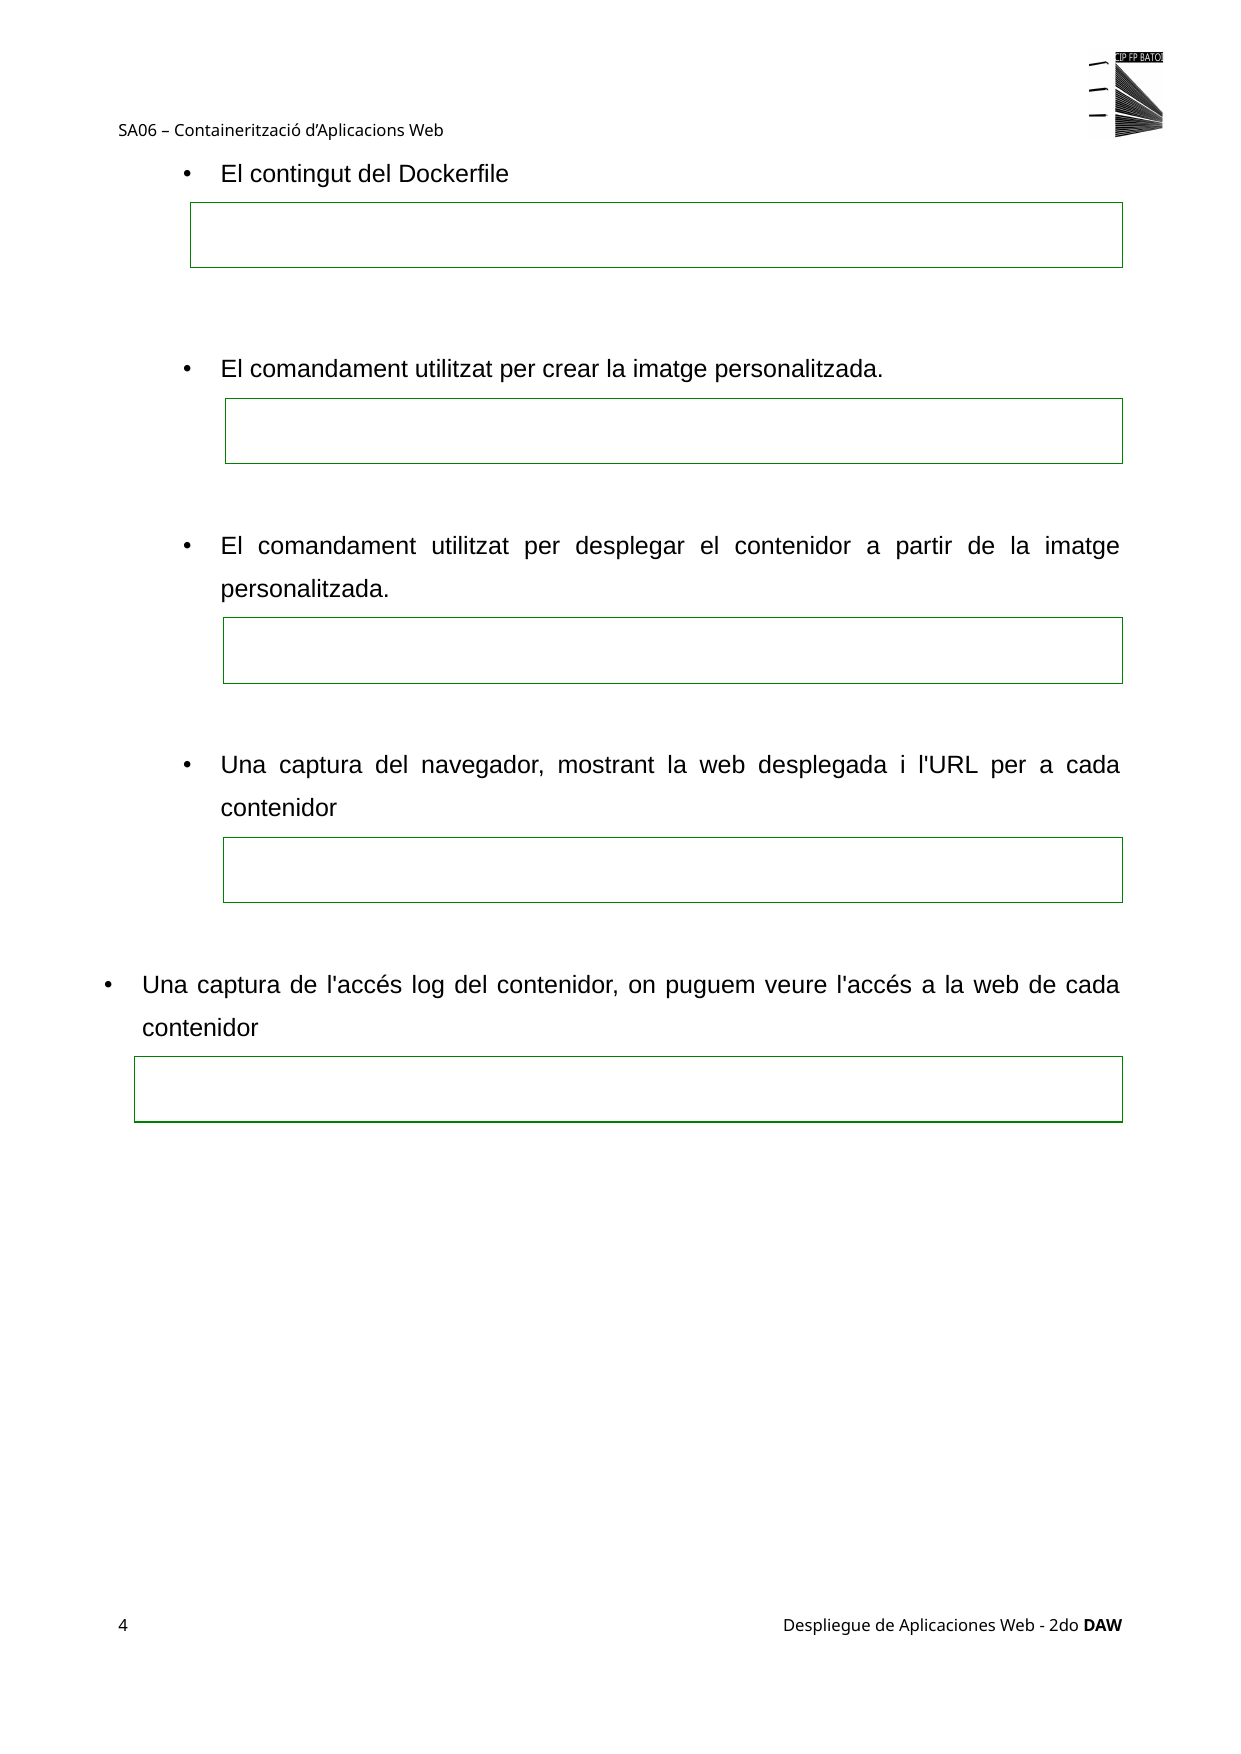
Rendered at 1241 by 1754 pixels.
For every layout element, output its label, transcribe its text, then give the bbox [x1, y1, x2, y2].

list Una captura del navegador, mostrant la web desplegada i l'URL per a cada contenidor [183, 750, 1122, 822]
table_header [224, 618, 1122, 682]
table_header [135, 1057, 1122, 1121]
table_header [224, 838, 1122, 902]
list El comandament utilitzat per desplegar el contenidor a partir de la imatge personalitzada. [183, 531, 1122, 603]
table_header [226, 399, 1122, 463]
table_header [191, 203, 1122, 267]
picture [1087, 49, 1165, 140]
list El comandament utilitzat per crear la imatge personalitzada. [183, 354, 1122, 383]
list El contingut del Dockerfile [183, 158, 1122, 187]
list Una captura de l'accés log del contenidor, on puguem veure l'accés a la web de cada contenidor [104, 970, 1122, 1042]
